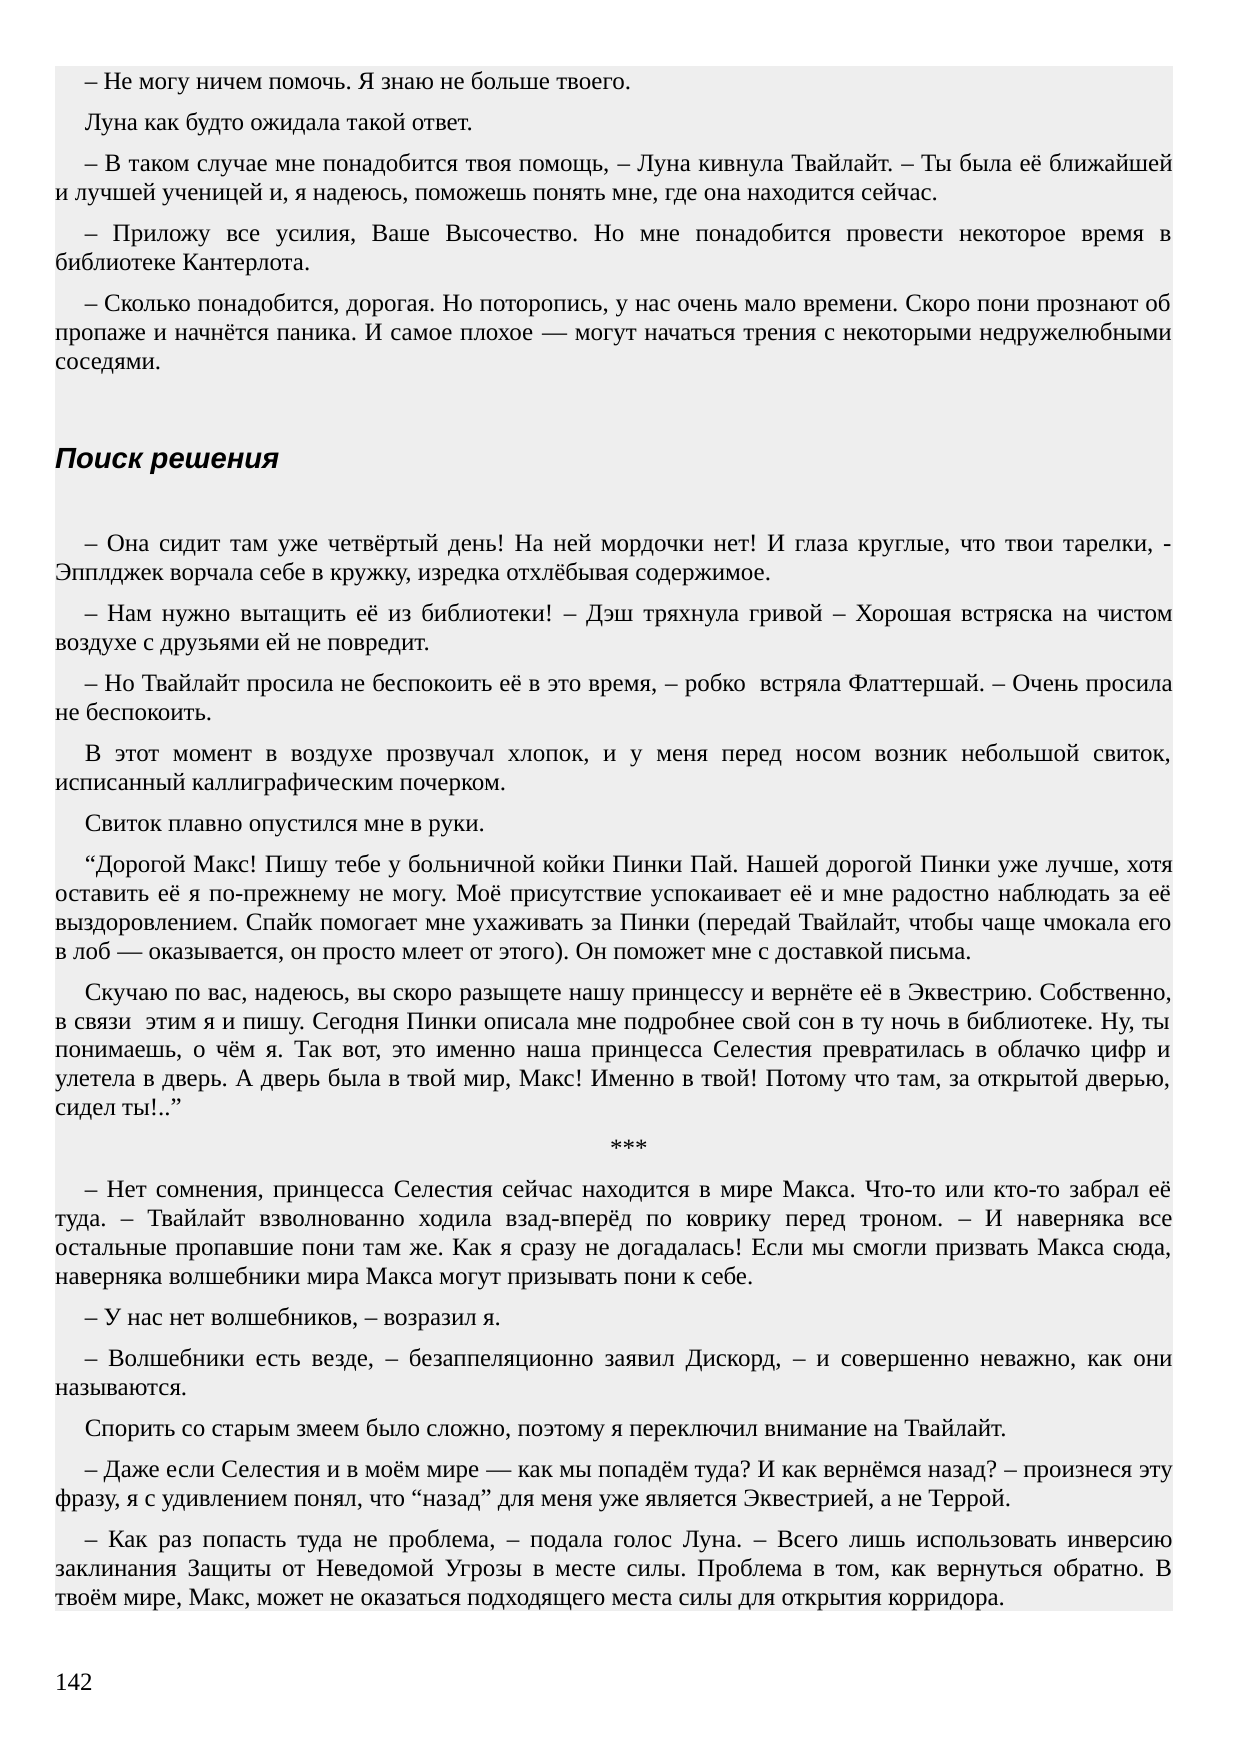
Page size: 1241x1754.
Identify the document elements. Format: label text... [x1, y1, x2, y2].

text *** [55, 1133, 1173, 1162]
text – У нас нет волшебников, – возразил я. [55, 1302, 1173, 1331]
text – Приложу все усилия, Ваше Высочество. Но мне понадобится провести некоторое время в библиотеке Кантерлота. [55, 218, 1173, 276]
text – Она сидит там уже четвёртый день! На ней мордочки нет! И глаза круглые, что твои тарелки, - Эпплджек ворчала себе в кружку, изредка отхлёбывая содержимое. [55, 528, 1173, 586]
text Спорить со старым змеем было сложно, поэтому я переключил внимание на Твайлайт. [55, 1413, 1173, 1442]
text – Сколько понадобится, дорогая. Но поторопись, у нас очень мало времени. Скоро пони прознают об пропаже и начнётся паника. И самое плохое — могут начаться трения с некоторыми недружелюбными соседями. [55, 288, 1173, 375]
text – Даже если Селестия и в моём мире — как мы попадём туда? И как вернёмся назад? – произнеся эту фразу, я с удивлением понял, что “назад” для меня уже является Эквестрией, а не Террой. [55, 1454, 1173, 1512]
subtitle Поиск решения [55, 441, 1173, 474]
text Свиток плавно опустился мне в руки. [55, 808, 1173, 837]
text – Нам нужно вытащить её из библиотеки! – Дэш тряхнула гривой – Хорошая встряска на чистом воздухе с друзьями ей не повредит. [55, 598, 1173, 656]
text – Волшебники есть везде, – безаппеляционно заявил Дискорд, – и совершенно неважно, как они называются. [55, 1343, 1173, 1401]
text В этот момент в воздухе прозвучал хлопок, и у меня перед носом возник небольшой свиток, исписанный каллиграфическим почерком. [55, 738, 1173, 796]
text “Дорогой Макс! Пишу тебе у больничной койки Пинки Пай. Нашей дорогой Пинки уже лучше, хотя оставить её я по-прежнему не могу. Моё присутствие успокаивает её и мне радостно наблюдать за её выздоровлением. Спайк помогает мне ухаживать за Пинки (передай Твайлайт, чтобы чаще чмокала его в лоб — оказывается, он просто млеет от этого). Он поможет мне с доставкой письма. [55, 849, 1173, 964]
text – Но Твайлайт просила не беспокоить её в это время, – робко встряла Флаттершай. – Очень просила не беспокоить. [55, 668, 1173, 726]
text – В таком случае мне понадобится твоя помощь, – Луна кивнула Твайлайт. – Ты была её ближайшей и лучшей ученицей и, я надеюсь, поможешь понять мне, где она находится сейчас. [55, 148, 1173, 206]
text Скучаю по вас, надеюсь, вы скоро разыщете нашу принцессу и вернёте её в Эквестрию. Собственно, в связи этим я и пишу. Сегодня Пинки описала мне подробнее свой сон в ту ночь в библиотеке. Ну, ты понимаешь, о чём я. Так вот, это именно наша принцесса Селестия превратилась в облачко цифр и улетела в дверь. А дверь была в твой мир, Макс! Именно в твой! Потому что там, за открытой дверью, сидел ты!..” [55, 977, 1173, 1121]
text – Нет сомнения, принцесса Селестия сейчас находится в мире Макса. Что-то или кто-то забрал её туда. – Твайлайт взволнованно ходила взад-вперёд по коврику перед троном. – И наверняка все остальные пропавшие пони там же. Как я сразу не догадалась! Если мы смогли призвать Макса сюда, наверняка волшебники мира Макса могут призывать пони к себе. [55, 1174, 1173, 1289]
text Луна как будто ожидала такой ответ. [55, 107, 1173, 136]
text – Как раз попасть туда не проблема, – подала голос Луна. – Всего лишь использовать инверсию заклинания Защиты от Неведомой Угрозы в месте силы. Проблема в том, как вернуться обратно. В твоём мире, Макс, может не оказаться подходящего места силы для открытия корридора. [55, 1524, 1173, 1611]
text – Не могу ничем помочь. Я знаю не больше твоего. [55, 66, 1173, 95]
